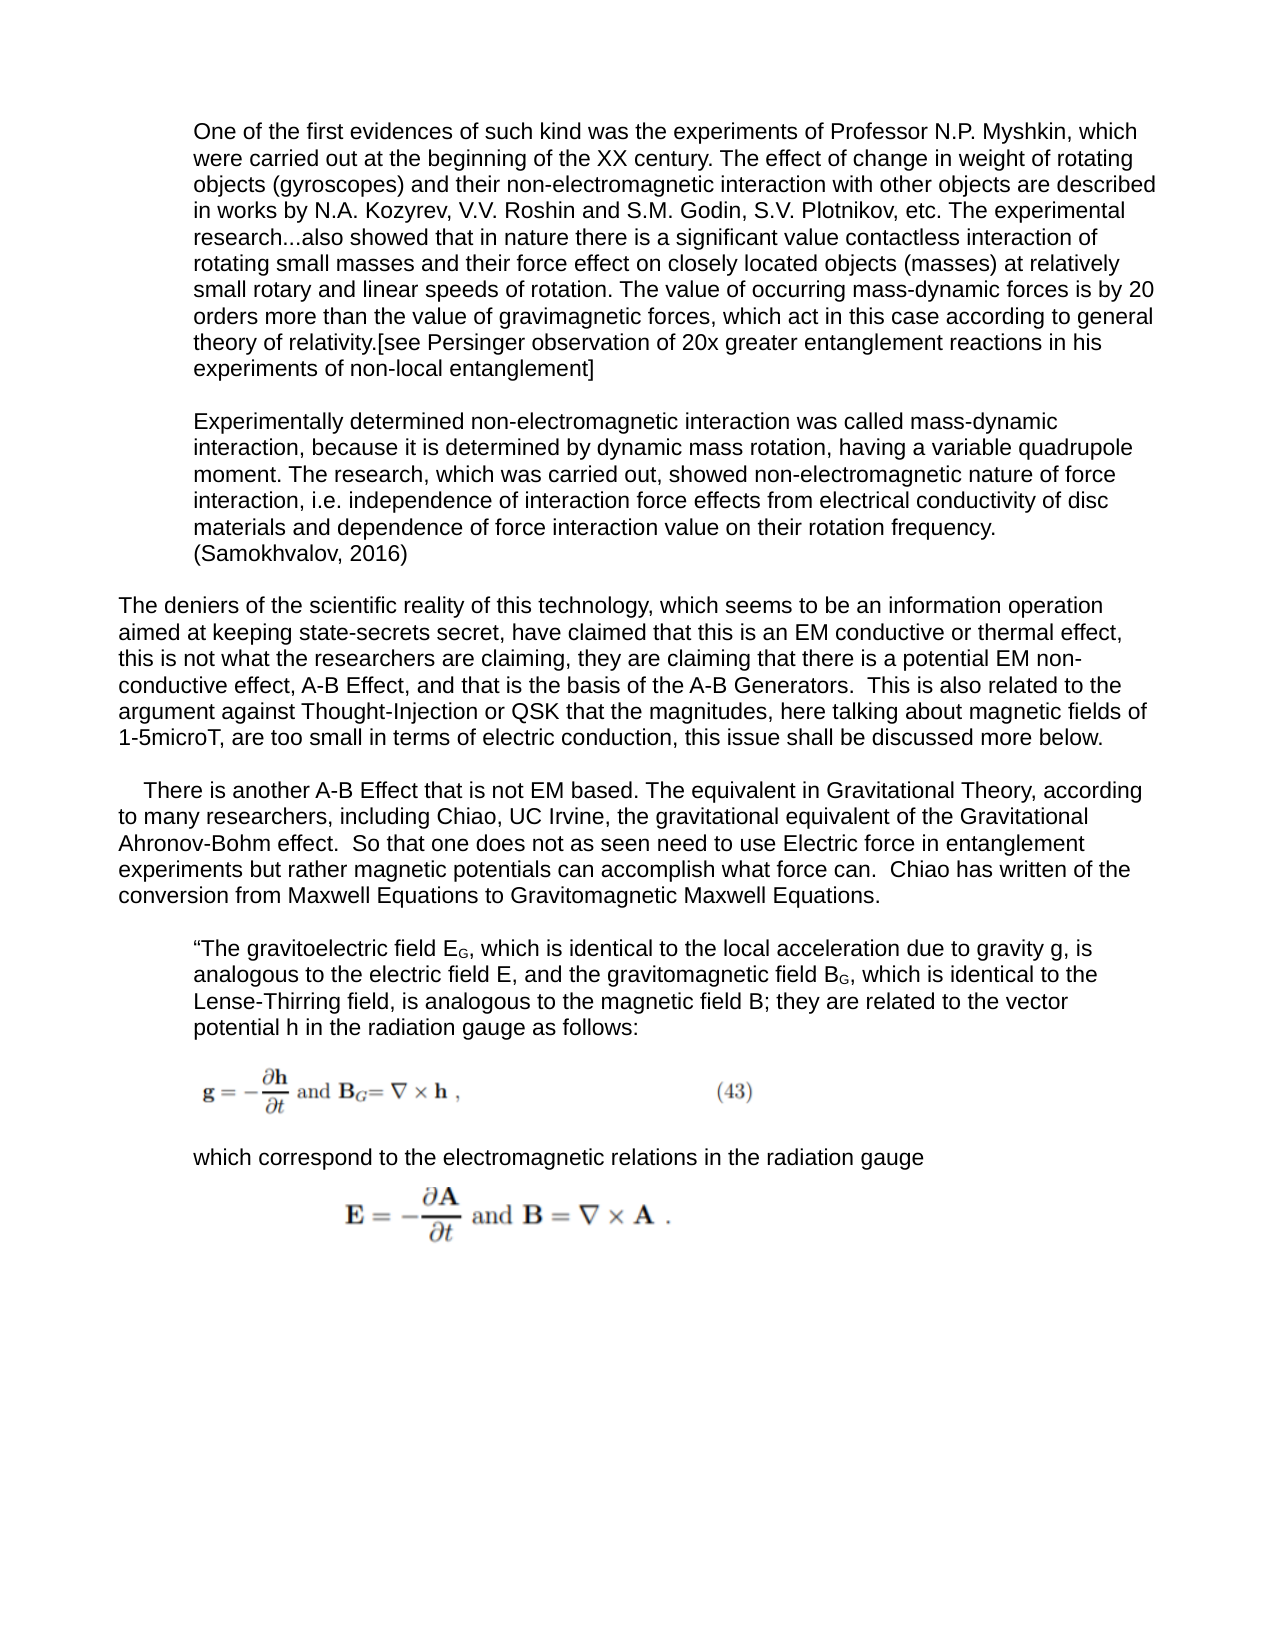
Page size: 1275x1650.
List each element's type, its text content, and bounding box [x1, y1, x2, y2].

text “The gravitoelectric field EG, which is identical to the local acceleration due to gravity g, is analogous to the electric field E, and the gravitomagnetic field BG, which is identical to the Lense-Thirring field, is analogous to the magnetic field B; they are related to the vector potential h in the radiation gauge as follows: [193, 935, 1157, 1041]
text Experimentally determined non-electromagnetic interaction was called mass-dynamic interaction, because it is determined by dynamic mass rotation, having a variable quadrupole moment. The research, which was carried out, showed non-electromagnetic nature of force interaction, i.e. independence of interaction force effects from electrical conductivity of disc materials and dependence of force interaction value on their rotation frequency. [193, 408, 1157, 540]
text (Samokhvalov, 2016) [193, 540, 1157, 566]
text The deniers of the scientific reality of this technology, which seems to be an information operation aimed at keeping state-secrets secret, have claimed that this is an EM conductive or thermal effect, this is not what the researchers are claiming, they are claiming that there is a potential EM non-conductive effect, A-B Effect, and that is the basis of the A-B Generators. This is also related to the argument against Thought-Injection or QSK that the magnitudes, here talking about magnetic fields of 1-5microT, are too small in terms of electric conduction, this issue shall be discussed more below. [118, 592, 1157, 751]
picture [327, 1187, 673, 1254]
text One of the first evidences of such kind was the experiments of Professor N.P. Myshkin, which were carried out at the beginning of the XX century. The effect of change in weight of rotating objects (gyroscopes) and their non-electromagnetic interaction with other objects are described in works by N.A. Kozyrev, V.V. Roshin and S.M. Godin, S.V. Plotnikov, etc. The experimental research...also showed that in nature there is a significant value contactless interaction of rotating small masses and their force effect on closely located objects (masses) at relatively small rotary and linear speeds of rotation. The value of occurring mass-dynamic forces is by 20 orders more than the value of gravimagnetic forces, which act in this case according to general theory of relativity.[see Persinger observation of 20x greater entanglement reactions in his experiments of non-local entanglement] [193, 118, 1157, 382]
text which correspond to the electromagnetic relations in the radiation gauge [193, 1144, 1157, 1171]
text There is another A-B Effect that is not EM based. The equivalent in Gravitational Theory, according to many researchers, including Chiao, UC Irvine, the gravitational equivalent of the Gravitational Ahronov-Bohm effect. So that one does not as seen need to use Electric force in entanglement experiments but rather magnetic potentials can accomplish what force can. Chiao has written of the conversion from Maxwell Equations to Gravitomagnetic Maxwell Equations. [118, 777, 1157, 909]
picture [190, 1060, 762, 1118]
